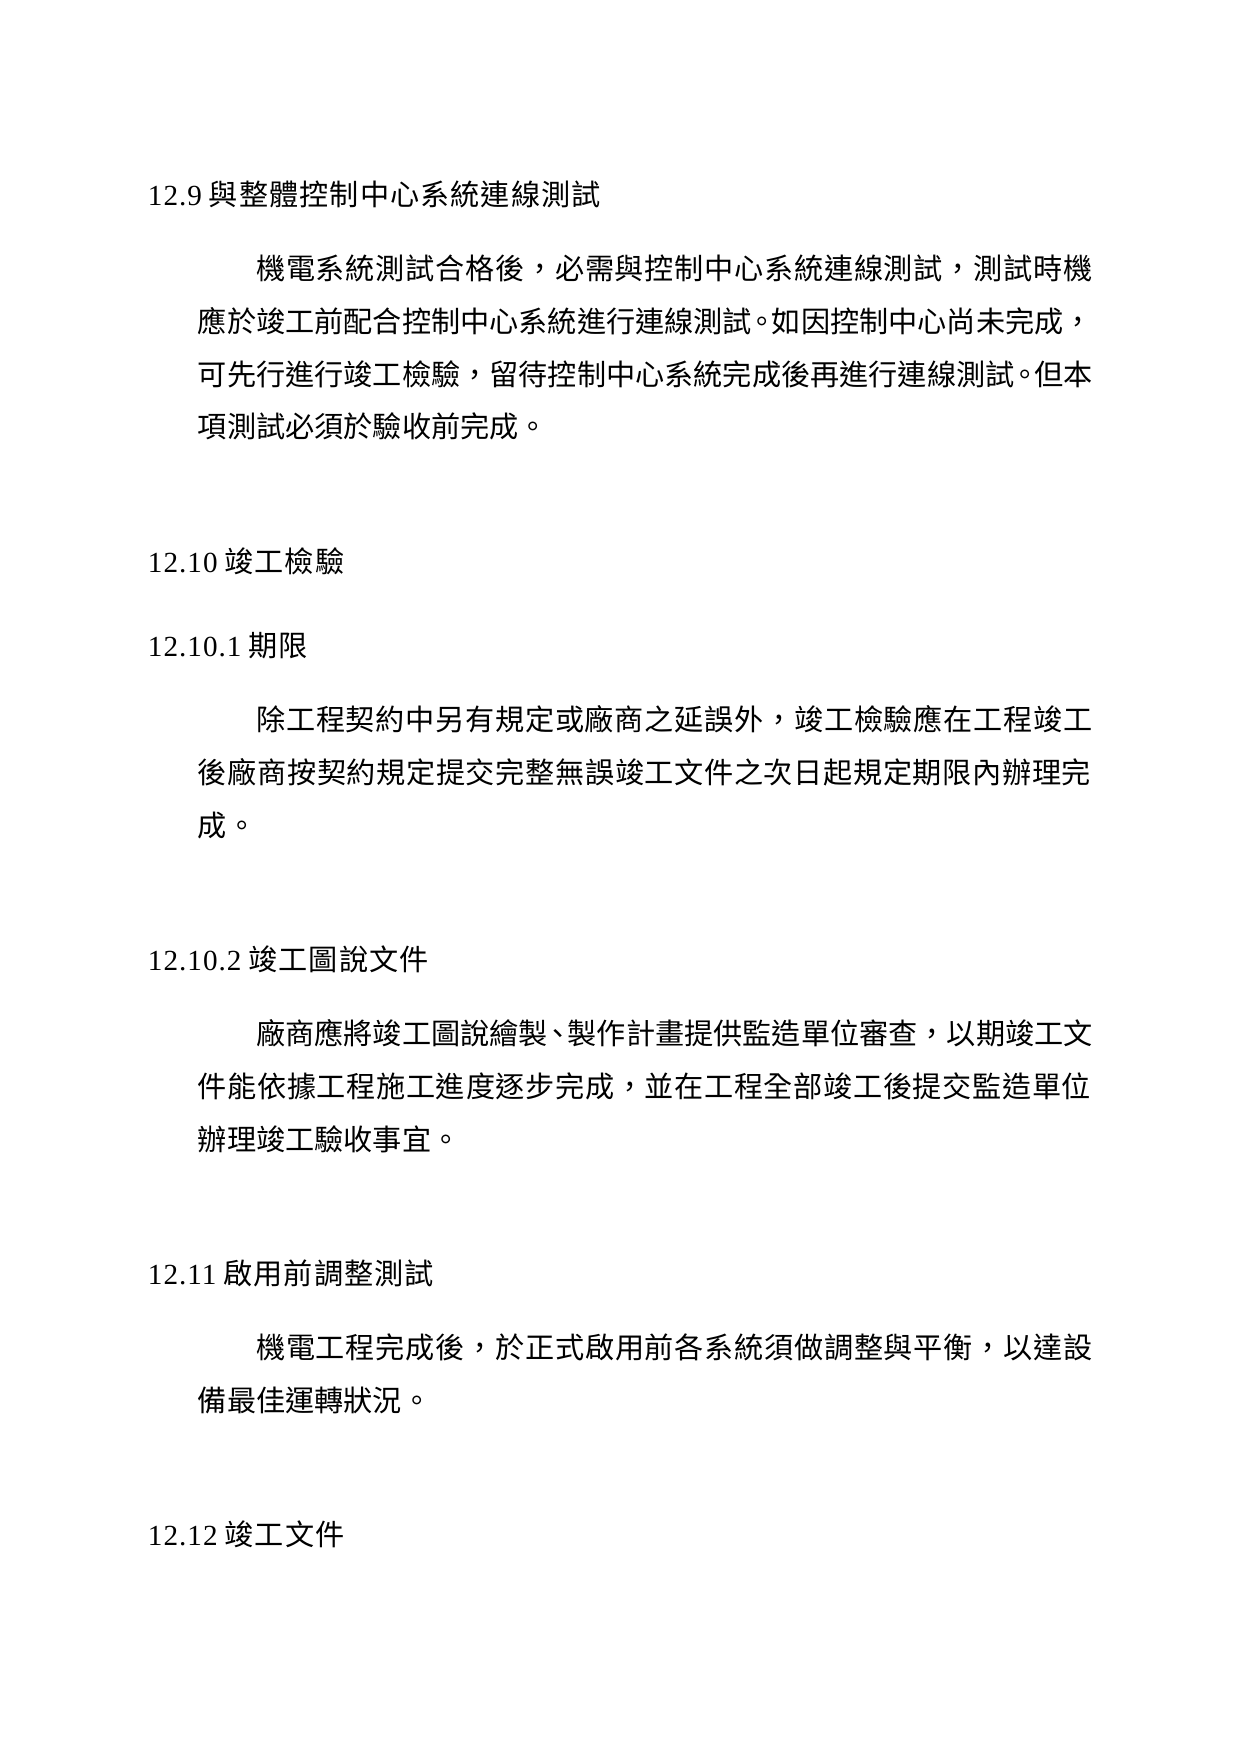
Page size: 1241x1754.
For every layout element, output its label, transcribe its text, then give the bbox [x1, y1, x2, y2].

text 機電工程完成後，於正式啟用前各系統須做調整與平衡，以達設備最佳運轉狀況。 [198, 1324, 1092, 1419]
subtitle 12.12竣工文件 [148, 1511, 1092, 1554]
subtitle 12.10竣工檢驗 [148, 538, 1092, 581]
text 機電系統測試合格後，必需與控制中心系統連線測試，測試時機應於竣工前配合控制中心系統進行連線測試。如因控制中心尚未完成，可先行進行竣工檢驗，留待控制中心系統完成後再進行連線測試。但本項測試必須於驗收前完成。 [198, 246, 1092, 446]
text 廠商應將竣工圖說繪製、製作計畫提供監造單位審查，以期竣工文件能依據工程施工進度逐步完成，並在工程全部竣工後提交監造單位辦理竣工驗收事宜。 [198, 1010, 1092, 1158]
subtitle 12.10.2竣工圖說文件 [148, 937, 1092, 979]
subtitle 12.9與整體控制中心系統連線測試 [148, 172, 1092, 214]
subtitle 12.11啟用前調整測試 [148, 1250, 1092, 1293]
subtitle 12.10.1期限 [148, 623, 1092, 665]
text 除工程契約中另有規定或廠商之延誤外，竣工檢驗應在工程竣工後廠商按契約規定提交完整無誤竣工文件之次日起規定期限內辦理完成。 [198, 697, 1092, 844]
